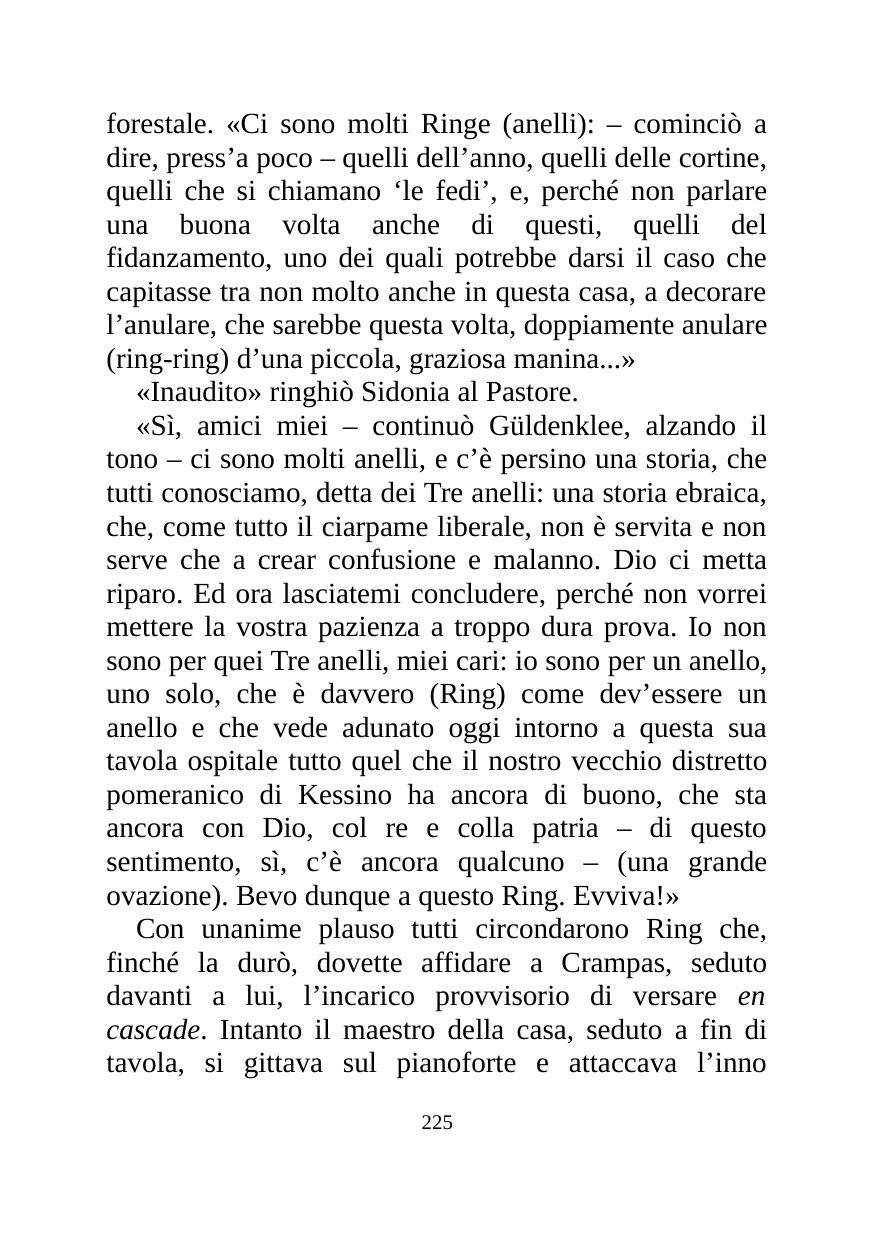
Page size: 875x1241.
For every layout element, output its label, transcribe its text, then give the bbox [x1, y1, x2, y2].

text «Sì, amici miei – continuò Güldenklee, alzando il tono – ci sono molti anelli, e c’è persino una storia, che tutti conosciamo, detta dei Tre anelli: una storia ebraica, che, come tutto il ciarpame liberale, non è servita e non serve che a crear confusione e malanno. Dio ci metta riparo. Ed ora lasciatemi concludere, perché non vorrei mettere la vostra pazienza a troppo dura prova. Io non sono per quei Tre anelli, miei cari: io sono per un anello, uno solo, che è davvero (Ring) come dev’essere un anello e che vede adunato oggi intorno a questa sua tavola ospitale tutto quel che il nostro vecchio distretto pomeranico di Kessino ha ancora di buono, che sta ancora con Dio, col re e colla patria – di questo sentimento, sì, c’è ancora qualcuno – (una grande ovazione). Bevo dunque a questo Ring. Evviva!» [106, 408, 768, 911]
text «Inaudito» ringhiò Sidonia al Pastore. [106, 374, 768, 408]
text Con unanime plauso tutti circondarono Ring che, finché la durò, dovette affidare a Crampas, seduto davanti a lui, l’incarico provvisorio di versare en cascade. Intanto il maestro della casa, seduto a fin di tavola, si gittava sul pianoforte e attaccava l’inno [106, 911, 768, 1079]
text forestale. «Ci sono molti Ringe (anelli): – cominciò a dire, press’a poco – quelli dell’anno, quelli delle cortine, quelli che si chiamano ‘le fedi’, e, perché non parlare una buona volta anche di questi, quelli del fidanzamento, uno dei quali potrebbe darsi il caso che capitasse tra non molto anche in questa casa, a decorare l’anulare, che sarebbe questa volta, doppiamente anulare (ring-ring) d’una piccola, graziosa manina...» [106, 106, 768, 374]
